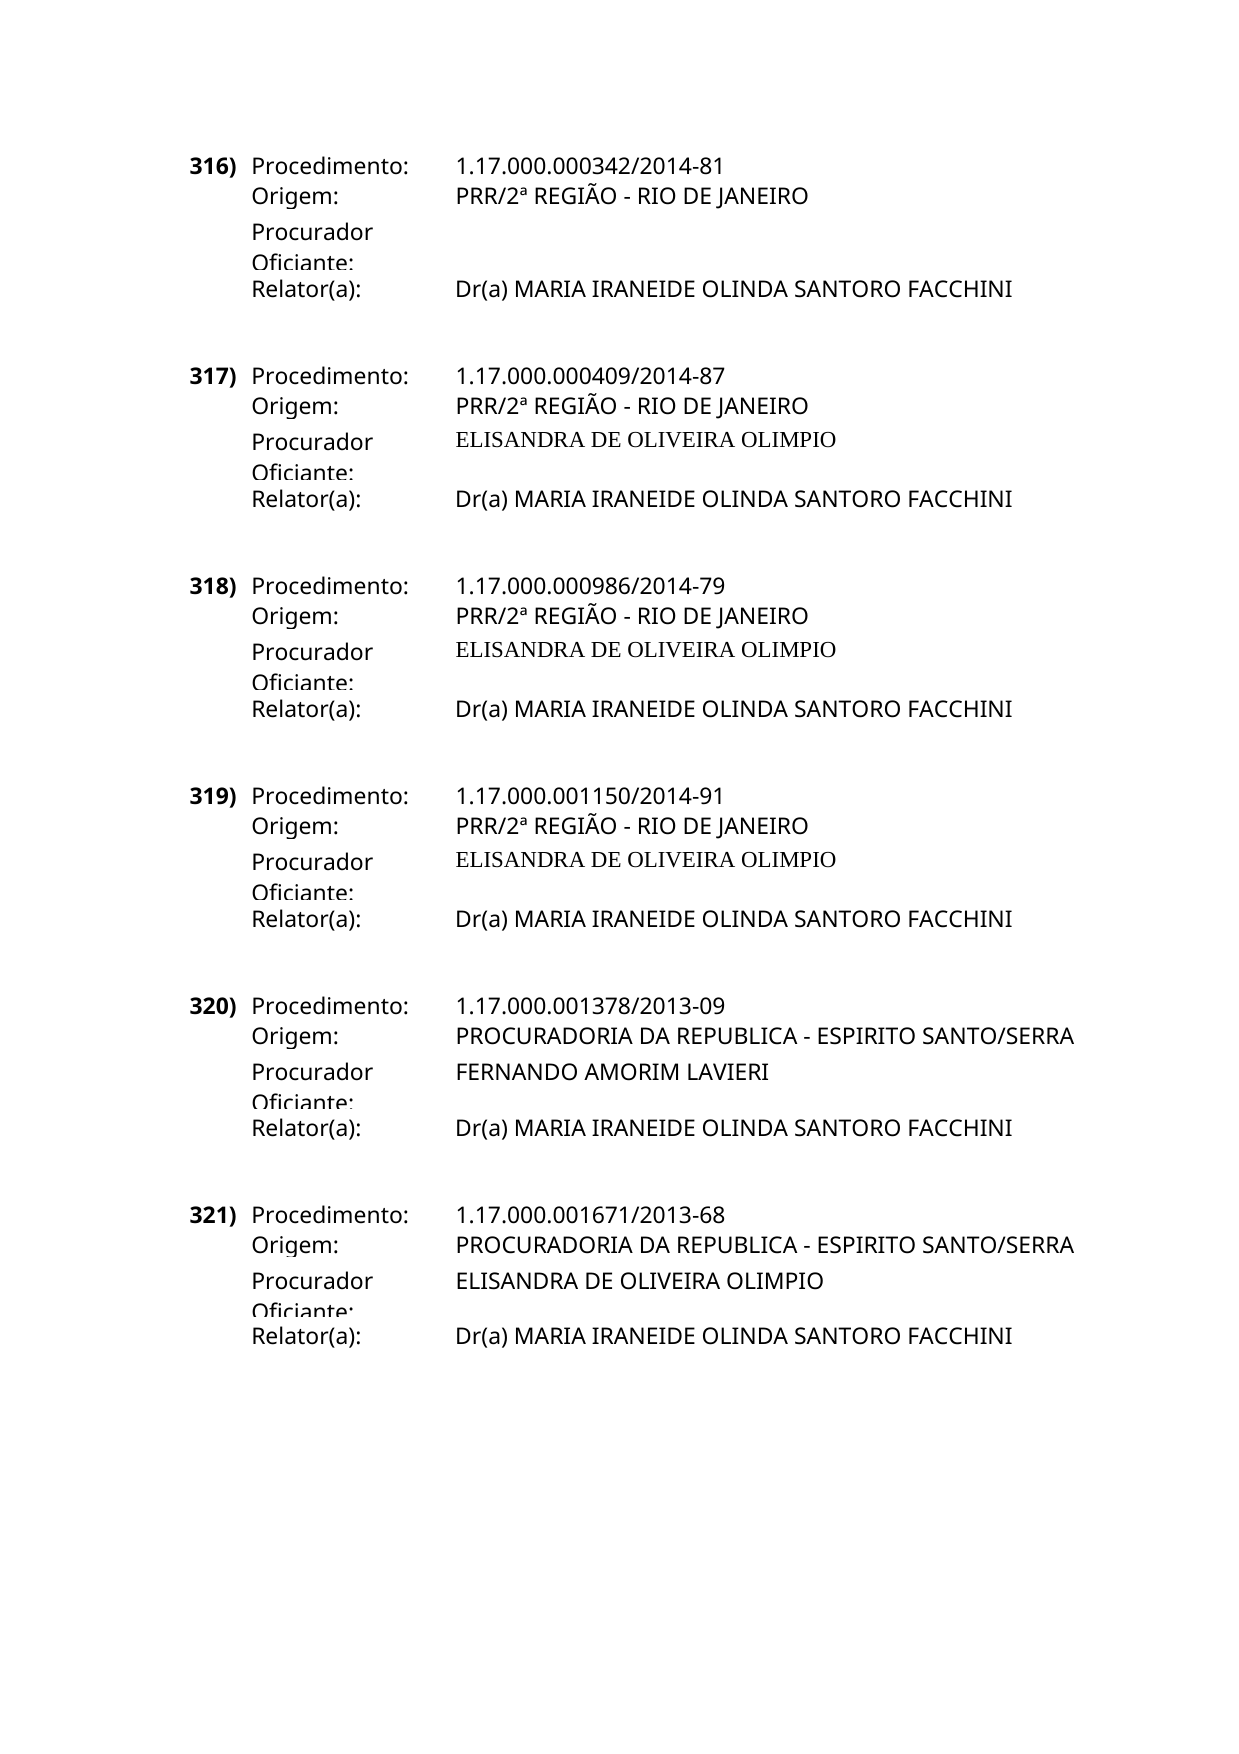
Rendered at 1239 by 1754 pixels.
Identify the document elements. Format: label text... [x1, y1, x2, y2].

table_cell [189, 180, 251, 208]
table_cell [189, 209, 251, 216]
table_cell [0, 1199, 189, 1227]
table_cell ELISANDRA DE OLIVEIRA OLIMPIO [455, 1265, 1124, 1316]
table_cell [1125, 390, 1239, 418]
table_cell [0, 483, 189, 513]
table_cell ELISANDRA DE OLIVEIRA OLIMPIO [455, 426, 1124, 480]
table_cell [189, 273, 251, 303]
table_cell [1125, 483, 1239, 513]
table_cell Origem: [251, 600, 455, 628]
table_header [455, 0, 1124, 150]
table_cell [0, 1056, 189, 1107]
table_cell Procurador Oficiante: [251, 636, 455, 690]
table_cell [0, 390, 189, 418]
table_header [189, 0, 251, 150]
table_cell [1125, 600, 1239, 628]
table_cell [189, 1265, 251, 1316]
table_cell [189, 1142, 251, 1198]
table_cell [1125, 1265, 1239, 1316]
table_cell [0, 419, 189, 426]
table_cell [251, 419, 455, 426]
table_cell PRR/2ª REGIÃO - RIO DE JANEIRO [455, 390, 1124, 418]
table_cell [189, 1049, 251, 1056]
table_cell [0, 1265, 189, 1316]
table_cell [251, 513, 455, 570]
table_cell Origem: [251, 390, 455, 418]
table_cell [0, 150, 189, 178]
table_cell [1125, 1056, 1239, 1107]
table_cell [0, 629, 189, 636]
table_cell Procurador Oficiante: [251, 1265, 455, 1317]
table_cell [189, 390, 251, 418]
table_cell [455, 1142, 1124, 1198]
table_cell 316) [189, 150, 251, 178]
table_header [1125, 0, 1239, 150]
table_cell [0, 693, 189, 723]
table_header Dr(a) MARIA IRANEIDE OLINDA SANTORO FACCHINI [455, 273, 1122, 302]
table_cell [1125, 419, 1239, 426]
table_cell ELISANDRA DE OLIVEIRA OLIMPIO [455, 846, 1124, 900]
table_cell [1125, 1199, 1239, 1227]
table_cell [0, 1229, 189, 1257]
table_cell [0, 209, 189, 216]
table_cell [189, 1257, 251, 1264]
table_cell [189, 483, 251, 513]
table_header Relator(a): [251, 693, 455, 722]
table_cell [189, 216, 251, 270]
table_cell [1125, 570, 1239, 598]
table_cell Origem: [251, 180, 455, 208]
table_cell [189, 513, 251, 570]
table_cell [189, 1020, 251, 1048]
table_cell [0, 303, 189, 360]
table_cell [189, 1320, 251, 1350]
table_cell [1125, 426, 1239, 480]
table_cell [1125, 629, 1239, 636]
table_cell PROCURADORIA DA REPUBLICA - ESPIRITO SANTO/SERRA [455, 1020, 1124, 1048]
table_cell [251, 303, 455, 360]
table_cell [1125, 810, 1239, 838]
table_cell Procedimento: [251, 150, 455, 178]
table_cell [1125, 723, 1239, 780]
table_cell [0, 933, 189, 990]
table_header Relator(a): [251, 1112, 455, 1140]
table_cell [455, 419, 1124, 426]
table_header Relator(a): [251, 483, 455, 512]
table_cell [251, 1142, 455, 1198]
table_cell 1.17.000.000342/2014-81 [455, 150, 1124, 178]
table_cell Procurador Oficiante: [251, 846, 455, 900]
table_cell [1125, 1112, 1239, 1142]
table_header [0, 0, 189, 150]
table_cell [0, 273, 189, 303]
table_cell [189, 723, 251, 780]
table_cell [1125, 1320, 1239, 1350]
table_cell [189, 419, 251, 426]
table_cell [189, 636, 251, 690]
table_cell [1125, 903, 1239, 933]
table_cell [0, 570, 189, 598]
table_header Relator(a): [251, 903, 455, 932]
table_cell [1125, 360, 1239, 388]
table_header Dr(a) MARIA IRANEIDE OLINDA SANTORO FACCHINI [455, 903, 1122, 932]
table_cell [1125, 1229, 1239, 1257]
table_cell [1125, 693, 1239, 723]
table_cell Procedimento: [251, 360, 455, 388]
table_cell [0, 180, 189, 208]
table_header Dr(a) MARIA IRANEIDE OLINDA SANTORO FACCHINI [455, 1112, 1122, 1140]
table_cell [1125, 839, 1239, 846]
table_cell 317) [189, 360, 251, 388]
table_cell [0, 903, 189, 933]
table_cell [455, 1049, 1124, 1056]
table_cell [251, 629, 455, 636]
table_cell Procedimento: [251, 570, 455, 598]
table_cell [0, 216, 189, 270]
table_cell 320) [189, 990, 251, 1018]
table_header Relator(a): [251, 1320, 455, 1349]
table_cell [455, 216, 1124, 270]
table_header [251, 0, 455, 150]
table_cell Procedimento: [251, 990, 455, 1018]
table_cell [1125, 636, 1239, 690]
table_cell [0, 1320, 189, 1350]
table_cell [189, 1229, 251, 1257]
table_cell [0, 846, 189, 900]
table_cell [251, 723, 455, 780]
table_cell [1125, 1257, 1239, 1264]
table_cell [0, 810, 189, 838]
table_cell Procedimento: [251, 1199, 455, 1227]
table_cell [189, 303, 251, 360]
table_cell [1125, 1049, 1239, 1056]
table_cell PRR/2ª REGIÃO - RIO DE JANEIRO [455, 810, 1124, 838]
table_cell [0, 1257, 189, 1264]
table_cell [251, 839, 455, 846]
table_cell [1125, 1020, 1239, 1048]
table_header Dr(a) MARIA IRANEIDE OLINDA SANTORO FACCHINI [455, 483, 1122, 512]
table_cell ELISANDRA DE OLIVEIRA OLIMPIO [455, 636, 1124, 690]
table_cell [455, 839, 1124, 846]
table_cell Origem: [251, 1229, 455, 1257]
table_cell [0, 426, 189, 480]
table_cell [189, 693, 251, 723]
table_cell [0, 780, 189, 808]
table_cell [455, 723, 1124, 780]
table_cell [189, 933, 251, 990]
table_cell Procurador Oficiante: [251, 426, 455, 480]
table_cell [0, 513, 189, 570]
table_cell [189, 1112, 251, 1142]
table_cell PROCURADORIA DA REPUBLICA - ESPIRITO SANTO/SERRA [455, 1229, 1124, 1257]
table_cell [1125, 780, 1239, 808]
table_cell [251, 1049, 455, 1056]
table_cell 1.17.000.001150/2014-91 [455, 780, 1124, 808]
table_cell [455, 629, 1124, 636]
table_cell [251, 209, 455, 216]
table_cell 1.17.000.000409/2014-87 [455, 360, 1124, 388]
table_cell [1125, 990, 1239, 1018]
table_cell [1125, 180, 1239, 208]
table_cell [189, 846, 251, 900]
table_cell [189, 1056, 251, 1107]
table_cell [189, 903, 251, 933]
table_cell [0, 1142, 189, 1198]
table_cell [455, 303, 1124, 360]
table_cell [455, 209, 1124, 216]
table_cell Origem: [251, 810, 455, 838]
table_header Relator(a): [251, 273, 455, 302]
table_cell [0, 1020, 189, 1048]
table_cell [189, 629, 251, 636]
table_cell 318) [189, 570, 251, 598]
table_cell [0, 990, 189, 1018]
table_cell 1.17.000.000986/2014-79 [455, 570, 1124, 598]
table_cell [1125, 150, 1239, 178]
table_cell Procurador Oficiante: [251, 1056, 455, 1108]
table_cell [0, 600, 189, 628]
table_cell [1125, 273, 1239, 303]
table_cell 1.17.000.001671/2013-68 [455, 1199, 1124, 1227]
table_cell FERNANDO AMORIM LAVIERI [455, 1056, 1124, 1107]
table_cell [1125, 1142, 1239, 1198]
table_cell [1125, 933, 1239, 990]
table_cell 321) [189, 1199, 251, 1227]
table_cell [0, 723, 189, 780]
table_cell [251, 933, 455, 990]
table_cell [455, 513, 1124, 570]
table_cell [0, 839, 189, 846]
table_cell [1125, 513, 1239, 570]
table_cell [189, 810, 251, 838]
table_cell [1125, 216, 1239, 270]
table_cell [189, 839, 251, 846]
table_cell [0, 636, 189, 690]
table_cell [455, 1257, 1124, 1264]
table_cell 319) [189, 780, 251, 808]
table_header Dr(a) MARIA IRANEIDE OLINDA SANTORO FACCHINI [455, 1320, 1122, 1349]
table_cell [251, 1257, 455, 1264]
table_cell PRR/2ª REGIÃO - RIO DE JANEIRO [455, 180, 1124, 208]
table_cell Origem: [251, 1020, 455, 1048]
table_cell [0, 1112, 189, 1142]
table_cell [1125, 846, 1239, 900]
table_cell Procedimento: [251, 780, 455, 808]
table_cell 1.17.000.001378/2013-09 [455, 990, 1124, 1018]
table_cell [1125, 303, 1239, 360]
table_cell [1125, 209, 1239, 216]
table_cell [0, 1049, 189, 1056]
table_cell [455, 933, 1124, 990]
table_cell [0, 360, 189, 388]
table_header Dr(a) MARIA IRANEIDE OLINDA SANTORO FACCHINI [455, 693, 1122, 722]
table_cell Procurador Oficiante: [251, 216, 455, 270]
table_cell [189, 426, 251, 480]
table_cell [189, 600, 251, 628]
table_cell PRR/2ª REGIÃO - RIO DE JANEIRO [455, 600, 1124, 628]
